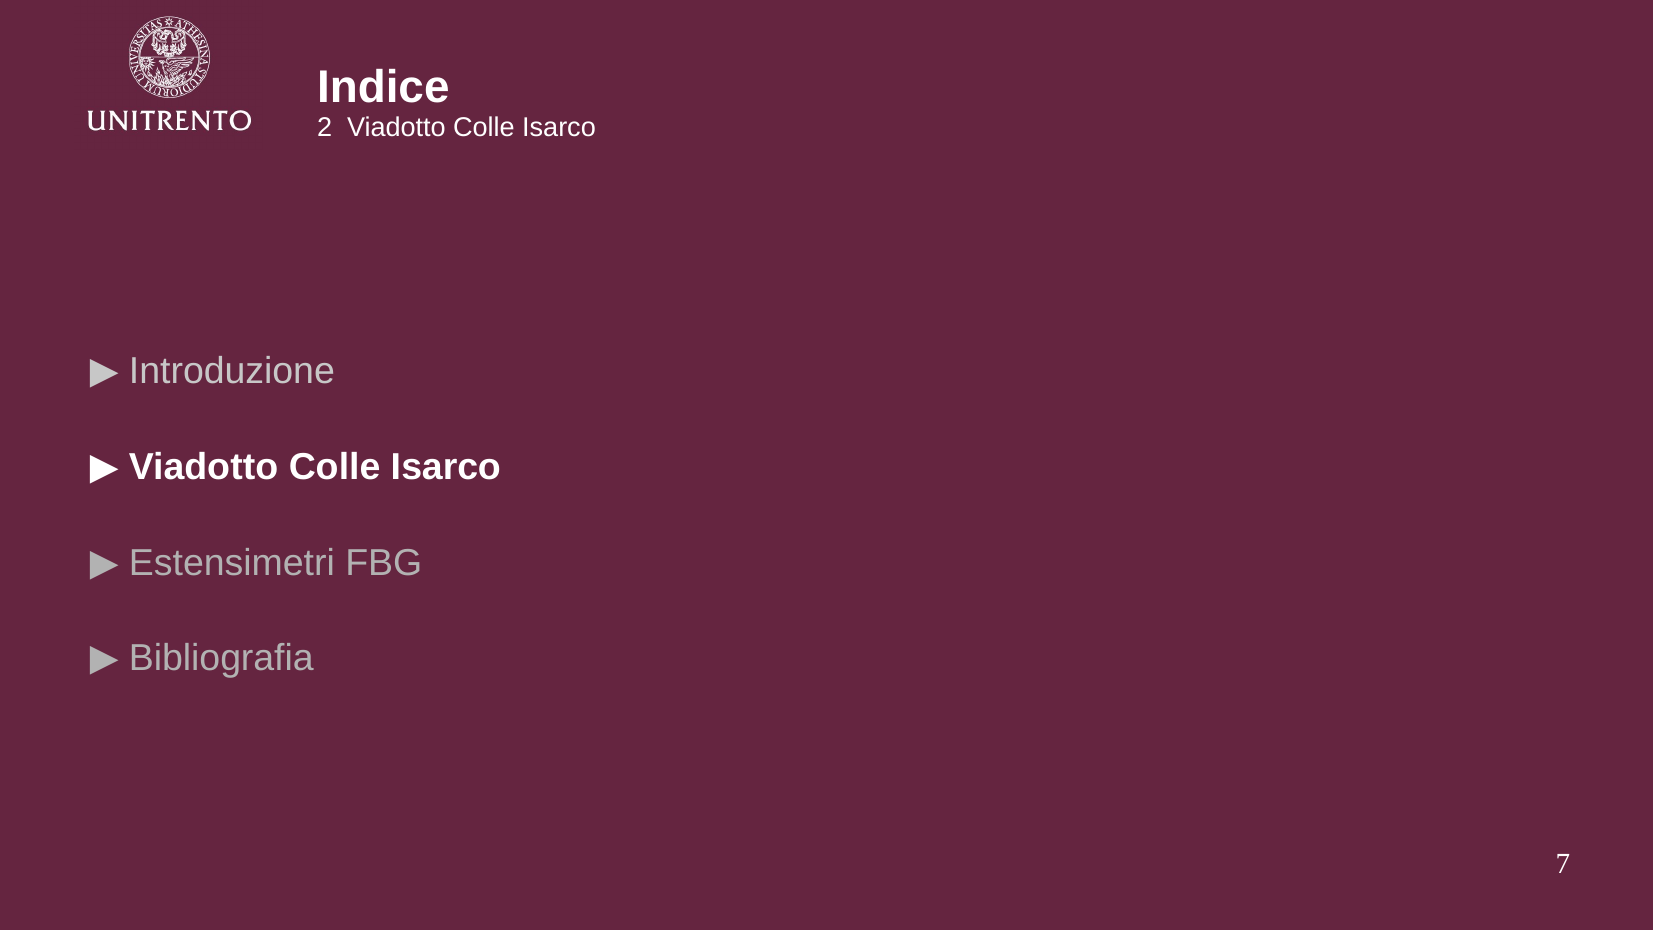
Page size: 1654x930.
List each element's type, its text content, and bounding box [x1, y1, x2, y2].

picture [74, 0, 263, 151]
text_box Indice 2 Viadotto Colle Isarco [302, 53, 676, 181]
text_box ▶ Introduzione ▶ Viadotto Colle Isarco ▶ Estensimetri FBG ▶ Bibliografia [75, 300, 788, 782]
